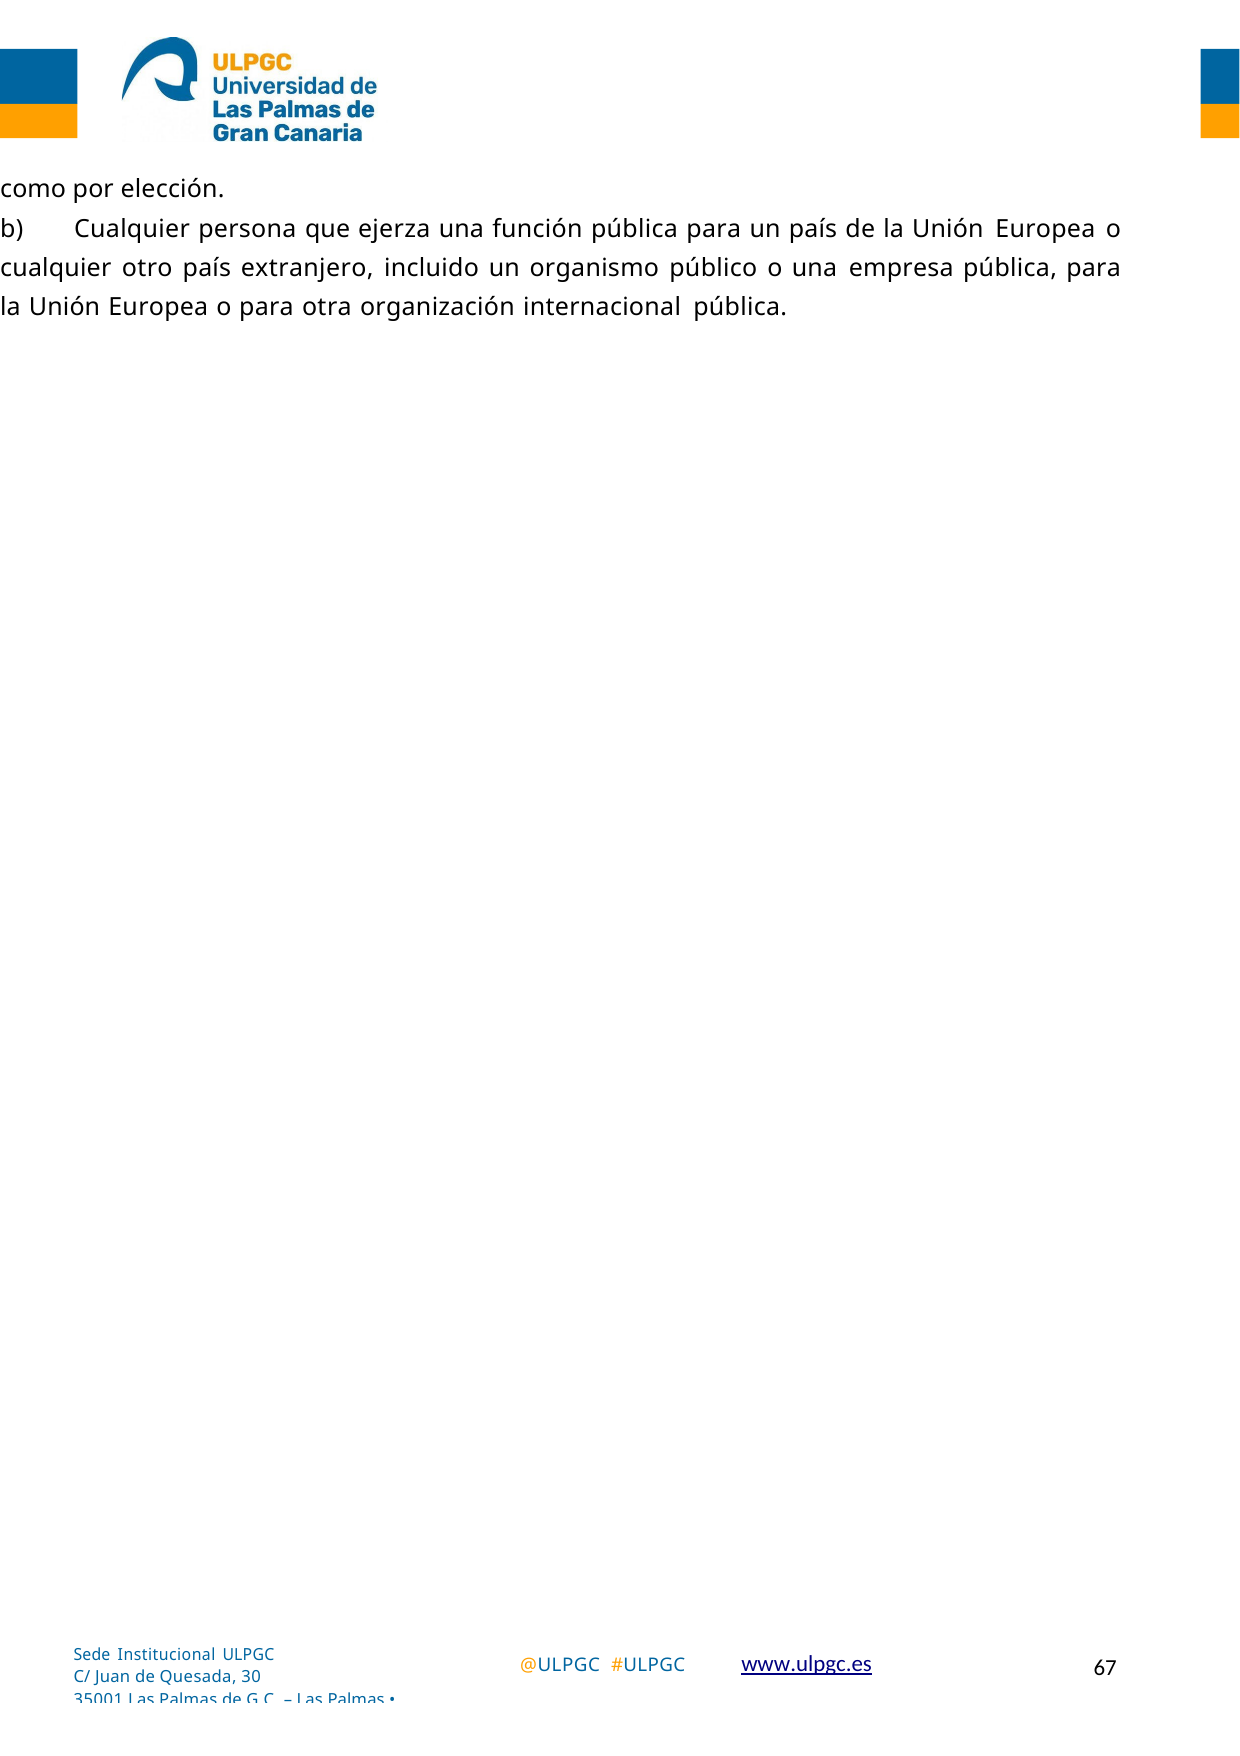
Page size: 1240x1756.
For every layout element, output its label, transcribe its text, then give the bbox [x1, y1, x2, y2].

list Cualquier persona que ejerza una función pública para un país de la Unión Europea o cualquier otro país extranjero, incluido un organismo público o una empresa pública, para la Unión Europea o para otra organización internacional pública. [0, 210, 1122, 323]
list como por elección. [0, 171, 1122, 205]
